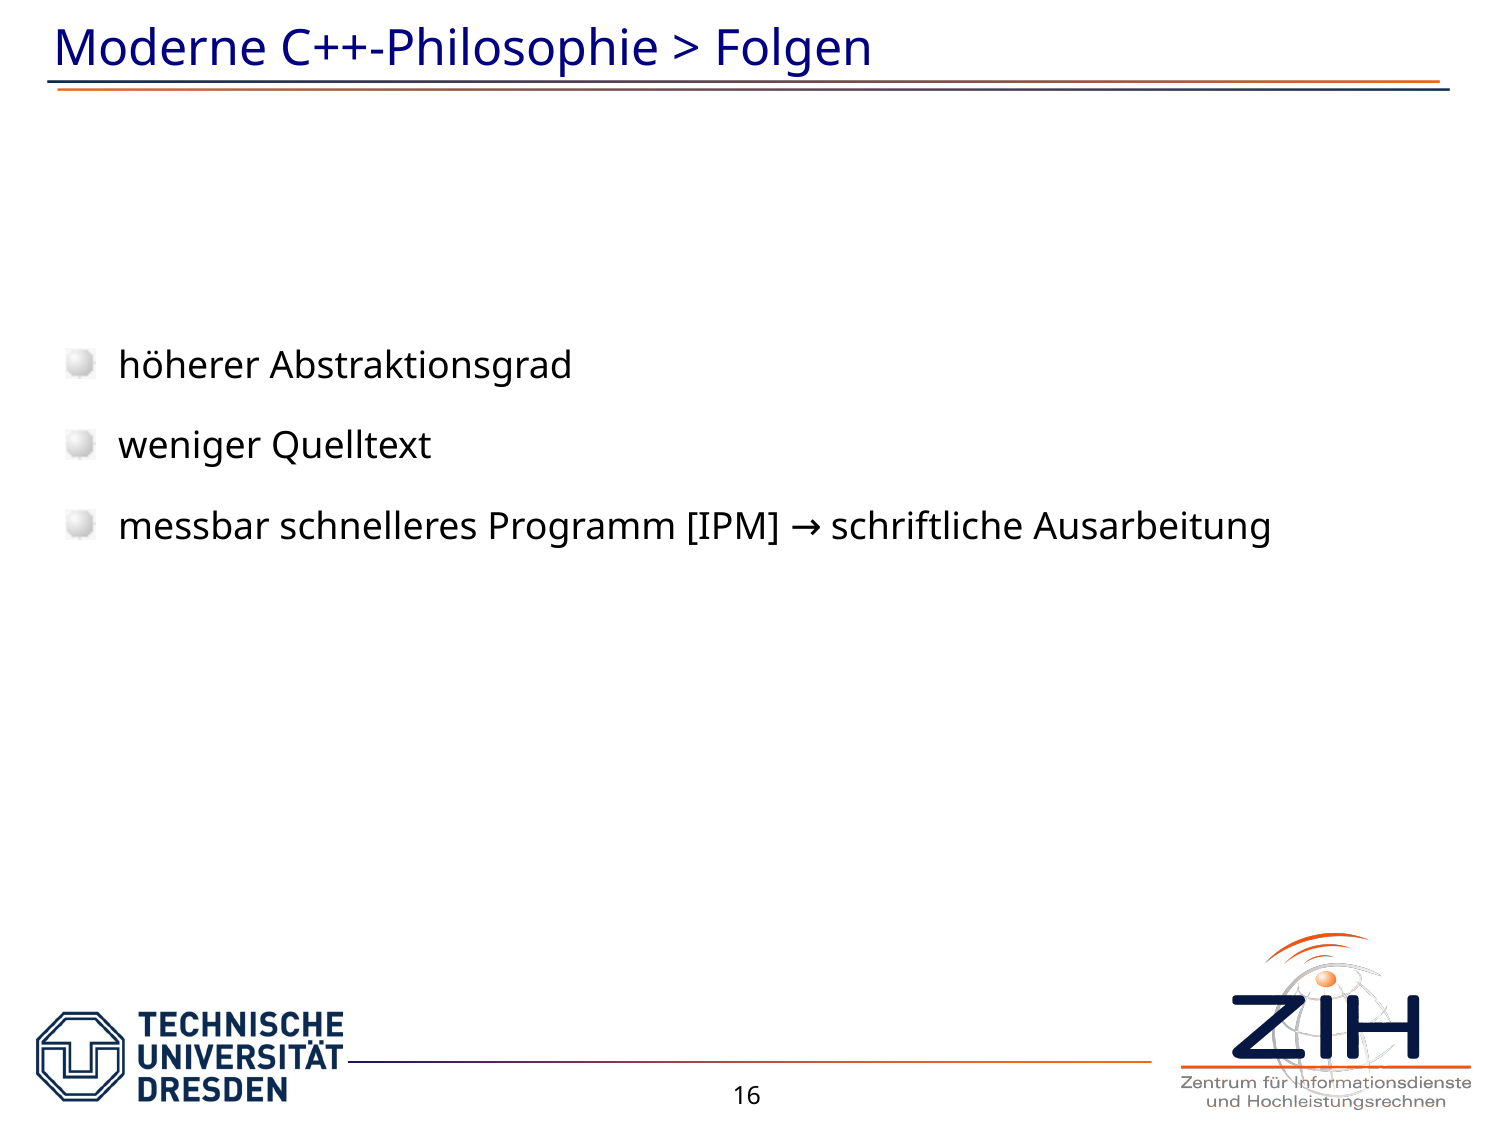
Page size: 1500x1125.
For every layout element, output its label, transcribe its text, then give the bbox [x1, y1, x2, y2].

picture [35, 1011, 343, 1102]
picture [1181, 933, 1471, 1110]
picture [47, 80, 1450, 91]
title Moderne C++-Philosophie > Folgen [53, 12, 1453, 81]
list höherer Abstraktionsgrad weniger Quelltext messbar schnelleres Programm [IPM] → schriftliche Ausarbeitung [29, 118, 1418, 771]
